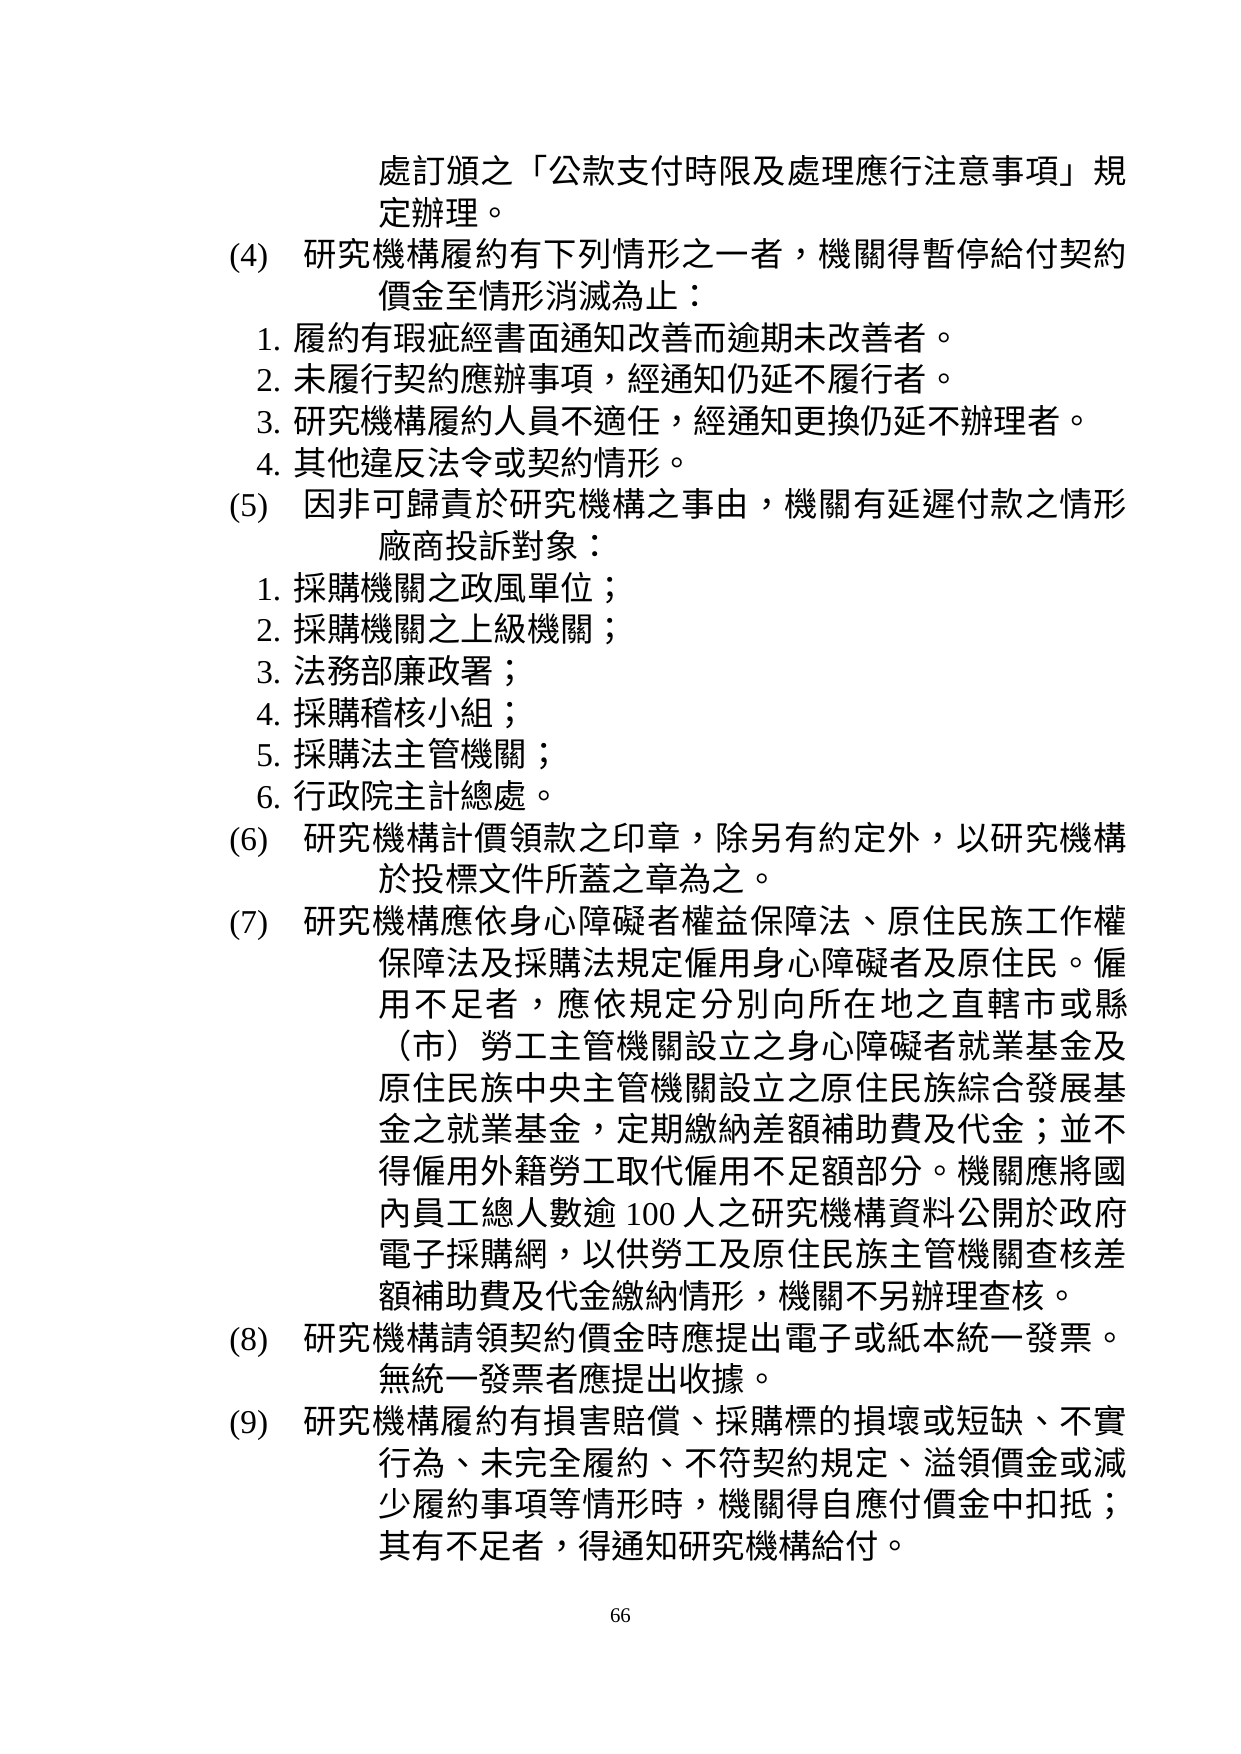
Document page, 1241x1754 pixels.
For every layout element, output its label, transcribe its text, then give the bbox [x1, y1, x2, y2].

list 採購稽核小組； [256, 692, 1128, 733]
list 法務部廉政署； [256, 650, 1128, 692]
list 研究機構計價領款之印章，除另有約定外，以研究機構於投標文件所蓋之章為之。 [229, 817, 1128, 900]
list 採購機關之政風單位； [256, 567, 1128, 608]
list 因非可歸責於研究機構之事由，機關有延遲付款之情形，廠商投訴對象： [229, 483, 1128, 567]
list 研究機構請領契約價金時應提出電子或紙本統一發票。無統一發票者應提出收據。 [229, 1317, 1128, 1400]
list 研究機構履約有下列情形之一者，機關得暫停給付契約價金至情形消滅為止： [229, 233, 1128, 317]
list 採購法主管機關； [256, 733, 1128, 775]
list 履約有瑕疵經書面通知改善而逾期未改善者。 [256, 317, 1128, 358]
list 研究機構履約人員不適任，經通知更換仍延不辦理者。 [256, 400, 1128, 442]
list 行政院主計總處。 [256, 775, 1128, 817]
list 研究機構履約有損害賠償、採購標的損壞或短缺、不實行為、未完全履約、不符契約規定、溢領價金或減少履約事項等情形時，機關得自應付價金中扣抵；其有不足者，得通知研究機構給付。 [229, 1400, 1128, 1567]
list 未履行契約應辦事項，經通知仍延不履行者。 [256, 358, 1128, 400]
list 其他違反法令或契約情形。 [256, 442, 1128, 483]
list 採購機關之上級機關； [256, 608, 1128, 650]
list 研究機構應依身心障礙者權益保障法、原住民族工作權保障法及採購法規定僱用身心障礙者及原住民。僱用不足者，應依規定分別向所在地之直轄市或縣（市）勞工主管機關設立之身心障礙者就業基金及原住民族中央主管機關設立之原住民族綜合發展基金之就業基金，定期繳納差額補助費及代金；並不得僱用外籍勞工取代僱用不足額部分。機關應將國內員工總人數逾100人之研究機構資料公開於政府電子採購網，以供勞工及原住民族主管機關查核差額補助費及代金繳納情形，機關不另辦理查核。 [229, 900, 1128, 1317]
list 處訂頒之「公款支付時限及處理應行注意事項」規定辦理。 [229, 150, 1128, 233]
